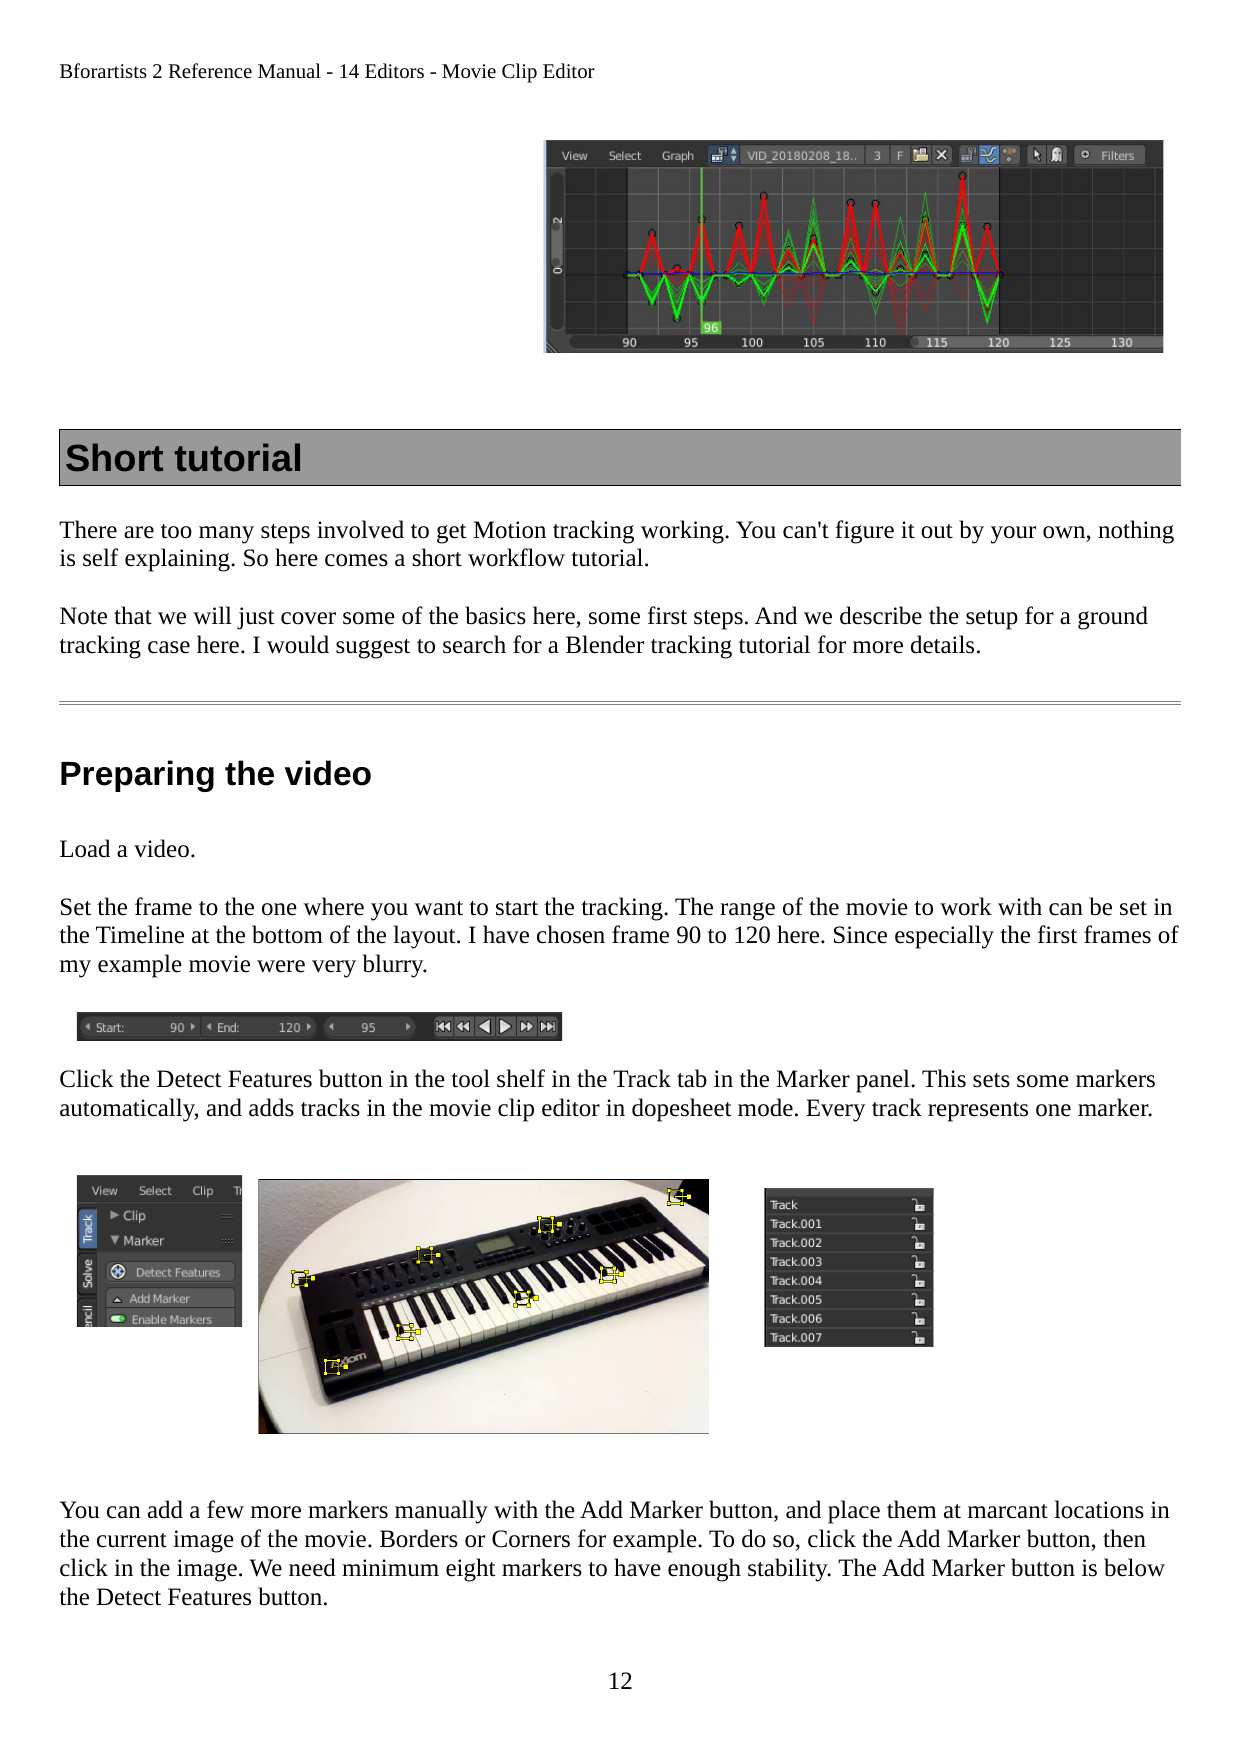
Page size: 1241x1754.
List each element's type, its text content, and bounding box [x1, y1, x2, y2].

text Load a video. [59, 834, 1181, 863]
text Click the Detect Features button in the tool shelf in the Track tab in the Marker panel. This sets some markers automatically, and adds tracks in the movie clip editor in dopesheet mode. Every track represents one marker. [59, 1064, 1181, 1122]
picture [764, 1188, 934, 1347]
text You can add a few more markers manually with the Add Marker button, and place them at marcant locations in the current image of the movie. Borders or Corners for example. To do so, click the Add Marker button, then click in the image. We need minimum eight markers to have enough stability. The Add Marker button is below the Detect Features button. [59, 1495, 1181, 1610]
text Set the frame to the one where you want to start the tracking. The range of the movie to work with can be set in the Timeline at the bottom of the layout. I have chosen frame 90 to 120 here. Since especially the first frames of my example movie were very blurry. [59, 892, 1181, 978]
text There are too many steps involved to get Motion tracking working. You can't figure it out by your own, nothing is self explaining. So here comes a short workflow tutorial. [59, 515, 1181, 572]
table_header Short tutorial [60, 430, 1181, 485]
text Note that we will just cover some of the basics here, some first steps. And we describe the setup for a ground tracking case here. I would suggest to search for a Blender tracking tutorial for more details. [59, 601, 1181, 658]
picture [76, 1175, 243, 1327]
picture [258, 1179, 709, 1434]
picture [543, 140, 1164, 353]
subtitle Preparing the video [59, 754, 1181, 793]
picture [76, 1012, 563, 1041]
